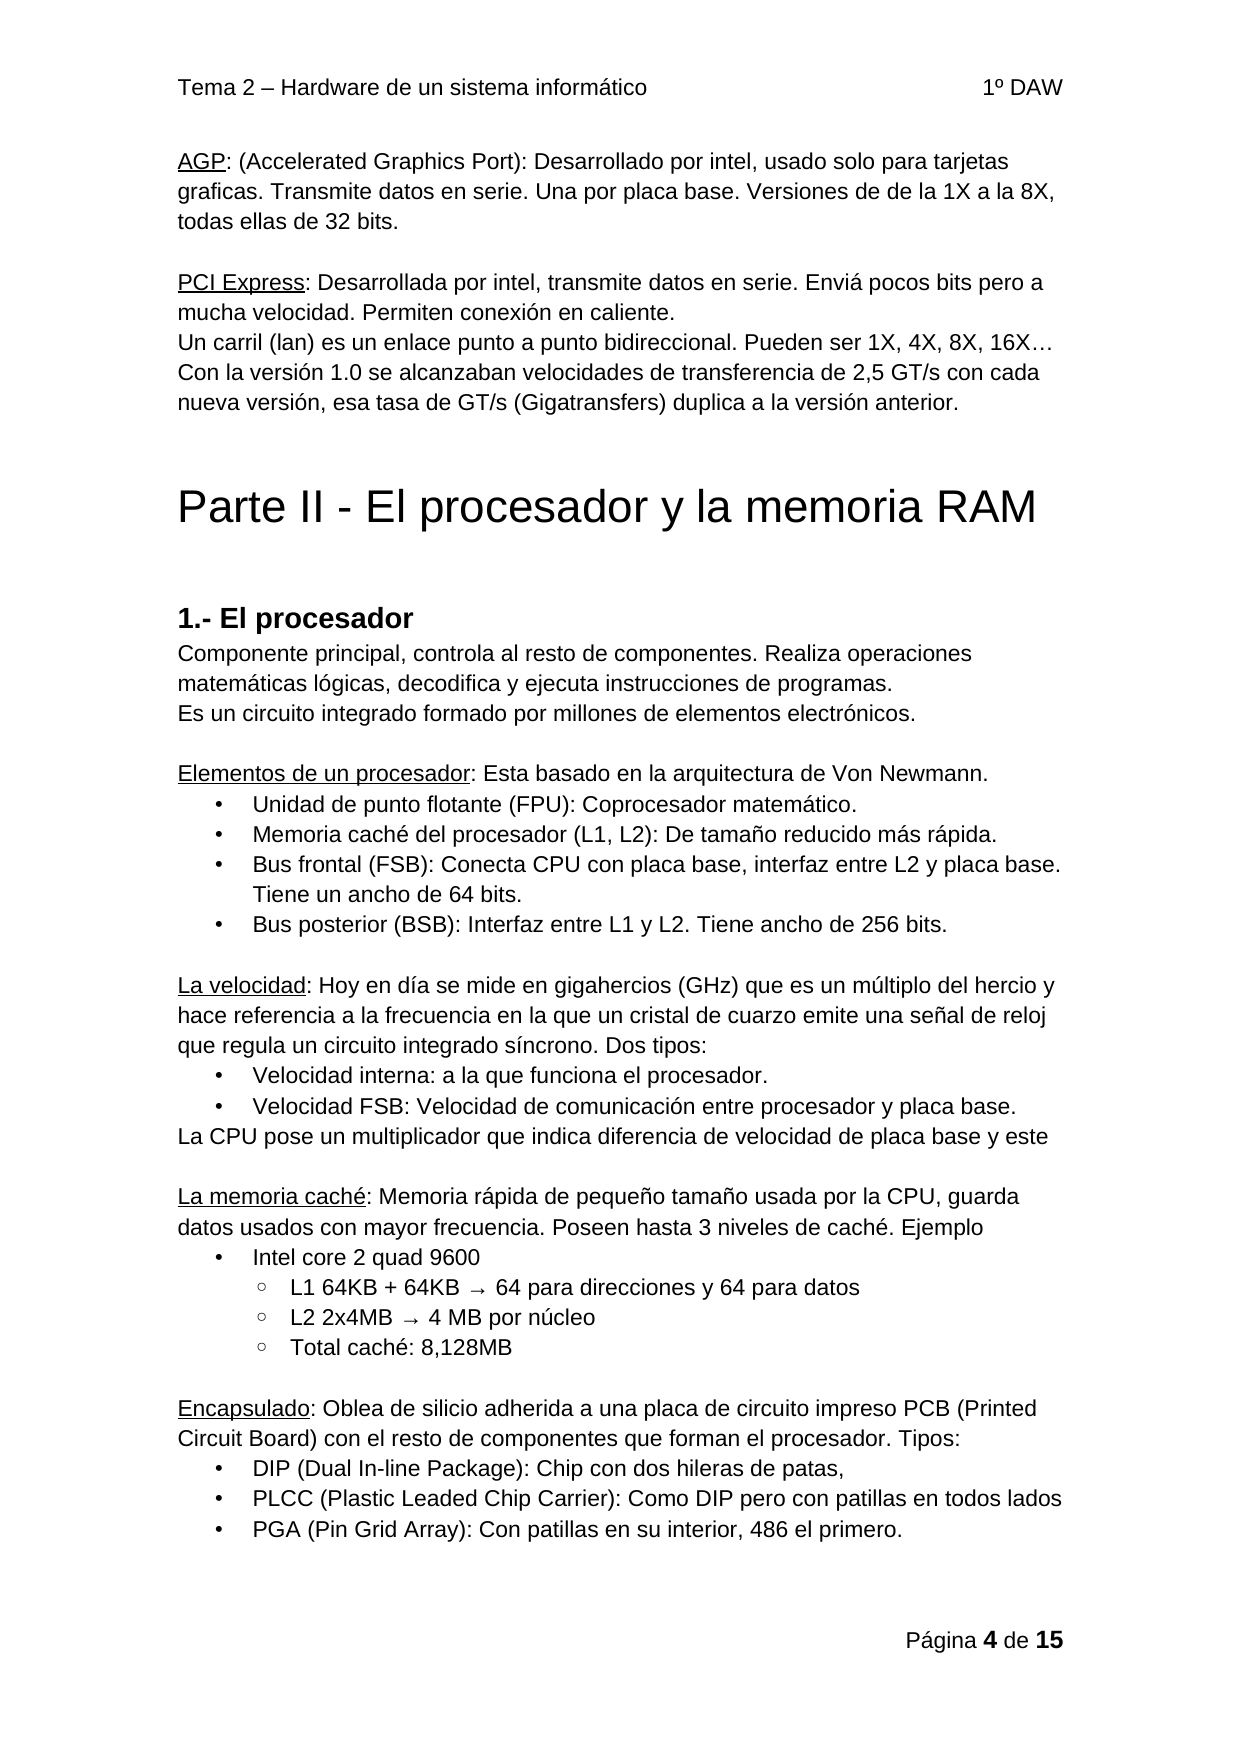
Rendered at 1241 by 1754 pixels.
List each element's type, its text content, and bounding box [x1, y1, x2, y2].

list La velocidad: Hoy en día se mide en gigahercios (GHz) que es un múltiplo del hercio y hace referencia a la frecuencia en la que un cristal de cuarzo emite una señal de reloj que regula un circuito integrado síncrono. Dos tipos: [177, 972, 1063, 1058]
list Velocidad FSB: Velocidad de comunicación entre procesador y placa base. [215, 1093, 1063, 1119]
list Un carril (lan) es un enlace punto a punto bidireccional. Pueden ser 1X, 4X, 8X, 16X… Con la versión 1.0 se alcanzaban velocidades de transferencia de 2,5 GT/s con cada nueva versión, esa tasa de GT/s (Gigatransfers) duplica a la versión anterior. [177, 329, 1063, 416]
list DIP (Dual In-line Package): Chip con dos hileras de patas, [215, 1455, 1063, 1481]
list PGA (Pin Grid Array): Con patillas en su interior, 486 el primero. [215, 1516, 1063, 1542]
list PCI Express: Desarrollada por intel, transmite datos en serie. Enviá pocos bits pero a mucha velocidad. Permiten conexión en caliente. [177, 268, 1063, 325]
list Componente principal, controla al resto de componentes. Realiza operaciones matemáticas lógicas, decodifica y ejecuta instrucciones de programas. [177, 639, 1063, 696]
list PLCC (Plastic Leaded Chip Carrier): Como DIP pero con patillas en todos lados [215, 1485, 1063, 1512]
list La CPU pose un multiplicador que indica diferencia de velocidad de placa base y este [177, 1123, 1063, 1149]
list Unidad de punto flotante (FPU): Coprocesador matemático. [215, 791, 1063, 817]
list Intel core 2 quad 9600 [215, 1244, 1063, 1270]
list Bus frontal (FSB): Conecta CPU con placa base, interfaz entre L2 y placa base. Tiene un ancho de 64 bits. [215, 851, 1063, 907]
list Es un circuito integrado formado por millones de elementos electrónicos. [177, 700, 1063, 726]
list 1.- El procesador [177, 601, 1063, 634]
list Elementos de un procesador: Esta basado en la arquitectura de Von Newmann. [177, 760, 1063, 787]
list Velocidad interna: a la que funciona el procesador. [215, 1062, 1063, 1089]
list Total caché: 8,128MB [252, 1334, 1063, 1361]
list Memoria caché del procesador (L1, L2): De tamaño reducido más rápida. [215, 821, 1063, 847]
list Parte II - El procesador y la memoria RAM [177, 480, 1063, 533]
list Bus posterior (BSB): Interfaz entre L1 y L2. Tiene ancho de 256 bits. [215, 911, 1063, 938]
list La memoria caché: Memoria rápida de pequeño tamaño usada por la CPU, guarda datos usados con mayor frecuencia. Poseen hasta 3 niveles de caché. Ejemplo [177, 1183, 1063, 1240]
list L2 2x4MB → 4 MB por núcleo [252, 1304, 1063, 1330]
list L1 64KB + 64KB → 64 para direcciones y 64 para datos [252, 1274, 1063, 1300]
list AGP: (Accelerated Graphics Port): Desarrollado por intel, usado solo para tarjetas graficas. Transmite datos en serie. Una por placa base. Versiones de de la 1X a la 8X, todas ellas de 32 bits. [177, 148, 1063, 234]
list Encapsulado: Oblea de silicio adherida a una placa de circuito impreso PCB (Printed Circuit Board) con el resto de componentes que forman el procesador. Tipos: [177, 1395, 1063, 1451]
